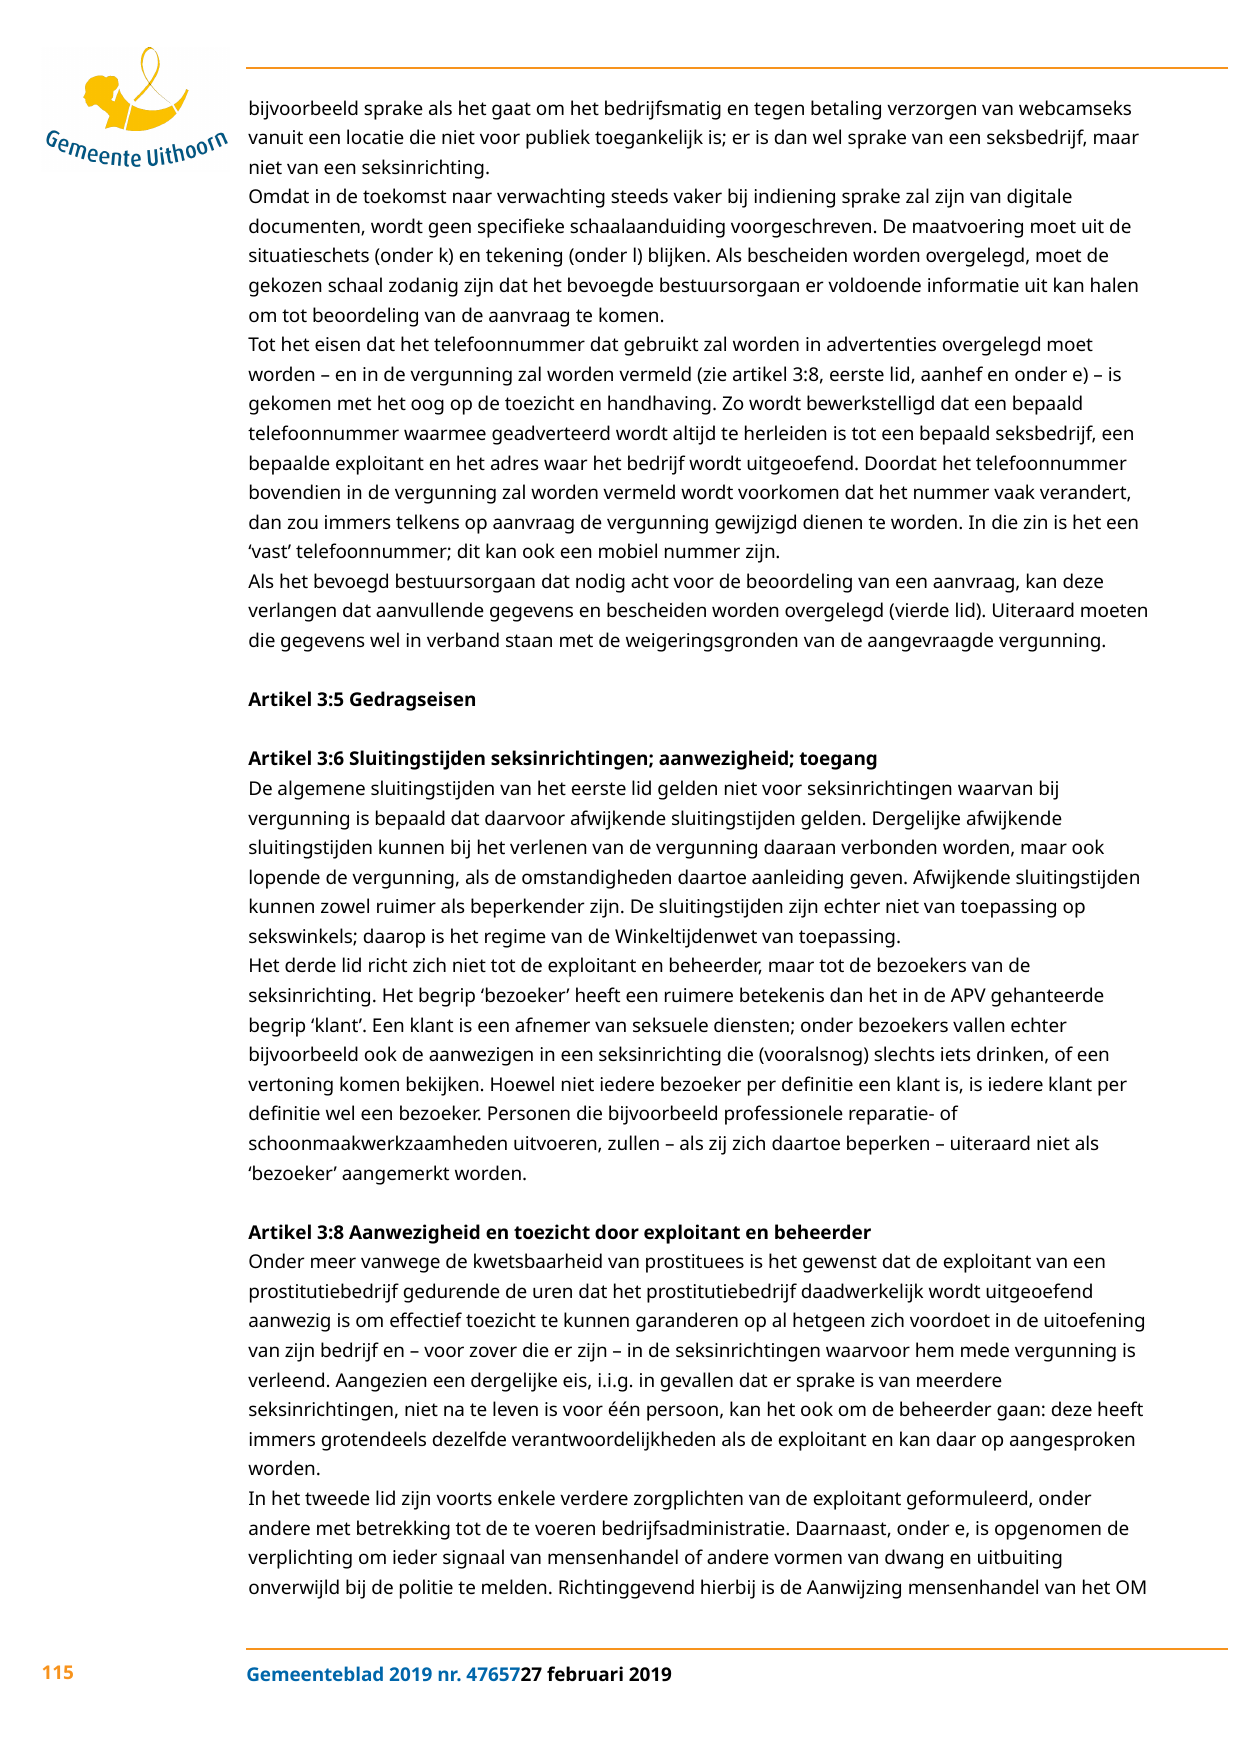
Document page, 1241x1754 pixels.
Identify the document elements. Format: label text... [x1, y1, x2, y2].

text De algemene sluitingstijden van het eerste lid gelden niet voor seksinrichtingen waarvan bij vergunning is bepaald dat daarvoor afwijkende sluitingstijden gelden. Dergelijke afwijkende sluitingstijden kunnen bij het verlenen van de vergunning daaraan verbonden worden, maar ook lopende de vergunning, als de omstandigheden daartoe aanleiding geven. Afwijkende sluitingstijden kunnen zowel ruimer als beperkender zijn. De sluitingstijden zijn echter niet van toepassing op sekswinkels; daarop is het regime van de Winkeltijdenwet van toepassing. [248, 775, 1152, 949]
text Artikel 3:6 Sluitingstijden seksinrichtingen; aanwezigheid; toegang [248, 746, 1152, 771]
picture [41, 47, 231, 172]
text Onder meer vanwege de kwetsbaarheid van prostituees is het gewenst dat de exploitant van een prostitutiebedrijf gedurende de uren dat het prostitutiebedrijf daadwerkelijk wordt uitgeoefend aanwezig is om effectief toezicht te kunnen garanderen op al hetgeen zich voordoet in de uitoefening van zijn bedrijf en – voor zover die er zijn – in de seksinrichtingen waarvoor hem mede vergunning is verleend. Aangezien een dergelijke eis, i.i.g. in gevallen dat er sprake is van meerdere seksinrichtingen, niet na te leven is voor één persoon, kan het ook om de beheerder gaan: deze heeft immers grotendeels dezelfde verantwoordelijkheden als de exploitant en kan daar op aangesproken worden. [248, 1248, 1152, 1481]
text bijvoorbeeld sprake als het gaat om het bedrijfsmatig en tegen betaling verzorgen van webcamseks vanuit een locatie die niet voor publiek toegankelijk is; er is dan wel sprake van een seksbedrijf, maar niet van een seksinrichting. [248, 95, 1152, 180]
text Het derde lid richt zich niet tot de exploitant en beheerder, maar tot de bezoekers van de seksinrichting. Het begrip ‘bezoeker’ heeft een ruimere betekenis dan het in de APV gehanteerde begrip ‘klant’. Een klant is een afnemer van seksuele diensten; onder bezoekers vallen echter bijvoorbeeld ook de aanwezigen in een seksinrichting die (vooralsnog) slechts iets drinken, of een vertoning komen bekijken. Hoewel niet iedere bezoeker per definitie een klant is, is iedere klant per definitie wel een bezoeker. Personen die bijvoorbeeld professionele reparatie- of schoonmaakwerkzaamheden uitvoeren, zullen – als zij zich daartoe beperken – uiteraard niet als ‘bezoeker’ aangemerkt worden. [248, 953, 1152, 1186]
text Als het bevoegd bestuursorgaan dat nodig acht voor de beoordeling van een aanvraag, kan deze verlangen dat aanvullende gegevens en bescheiden worden overgelegd (vierde lid). Uiteraard moeten die gegevens wel in verband staan met de weigeringsgronden van de aangevraagde vergunning. [248, 568, 1152, 653]
text Tot het eisen dat het telefoonnummer dat gebruikt zal worden in advertenties overgelegd moet worden – en in de vergunning zal worden vermeld (zie artikel 3:8, eerste lid, aanhef en onder e) – is gekomen met het oog op de toezicht en handhaving. Zo wordt bewerkstelligd dat een bepaald telefoonnummer waarmee geadverteerd wordt altijd te herleiden is tot een bepaald seksbedrijf, een bepaalde exploitant en het adres waar het bedrijf wordt uitgeoefend. Doordat het telefoonnummer bovendien in de vergunning zal worden vermeld wordt voorkomen dat het nummer vaak verandert, dan zou immers telkens op aanvraag de vergunning gewijzigd dienen te worden. In die zin is het een ‘vast’ telefoonnummer; dit kan ook een mobiel nummer zijn. [248, 331, 1152, 564]
text Omdat in de toekomst naar verwachting steeds vaker bij indiening sprake zal zijn van digitale documenten, wordt geen specifieke schaalaanduiding voorgeschreven. De maatvoering moet uit de situatieschets (onder k) en tekening (onder l) blijken. Als bescheiden worden overgelegd, moet de gekozen schaal zodanig zijn dat het bevoegde bestuursorgaan er voldoende informatie uit kan halen om tot beoordeling van de aanvraag te komen. [248, 183, 1152, 328]
text Artikel 3:8 Aanwezigheid en toezicht door exploitant en beheerder [248, 1219, 1152, 1245]
text In het tweede lid zijn voorts enkele verdere zorgplichten van de exploitant geformuleerd, onder andere met betrekking tot de te voeren bedrijfsadministratie. Daarnaast, onder e, is opgenomen de verplichting om ieder signaal van mensenhandel of andere vormen van dwang en uitbuiting onverwijld bij de politie te melden. Richtinggevend hierbij is de Aanwijzing mensenhandel van het OM [248, 1485, 1152, 1600]
text Artikel 3:5 Gedragseisen [248, 686, 1152, 712]
